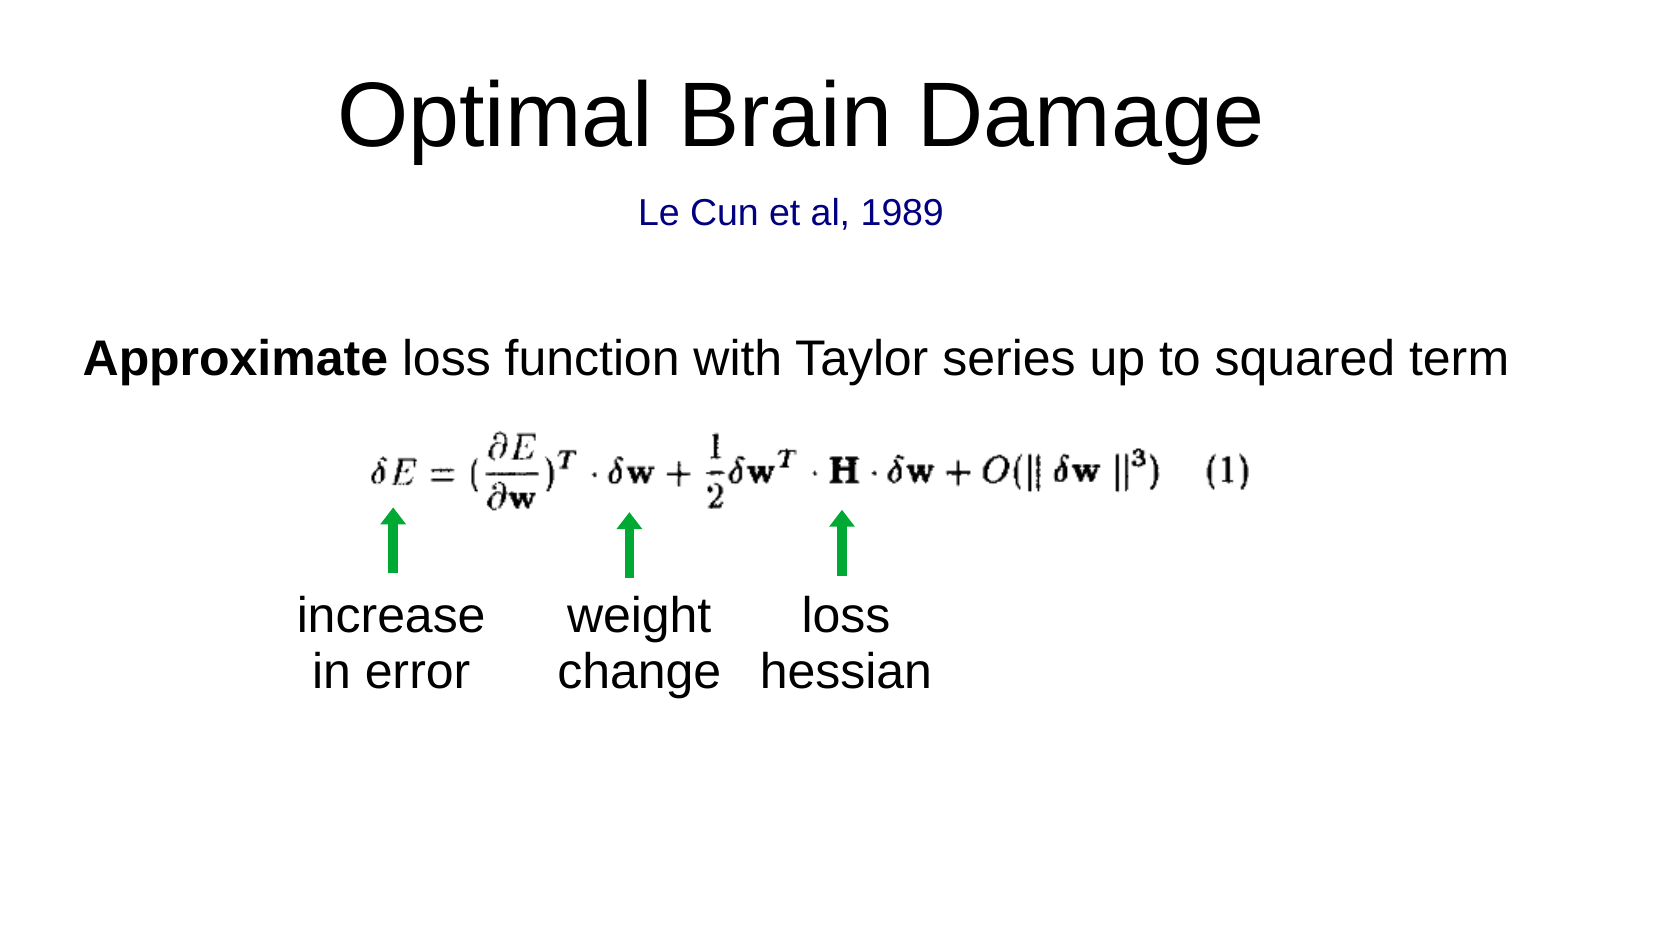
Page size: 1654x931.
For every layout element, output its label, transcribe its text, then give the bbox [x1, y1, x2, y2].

text_box weight change [485, 579, 692, 736]
text_box loss hessian [692, 579, 1000, 736]
picture [342, 403, 1274, 520]
text_box Le Cun et al, 1989 [623, 183, 959, 241]
text_box Approximate loss function with Taylor series up to squared term [82, 294, 1570, 422]
title Optimal Brain Damage [82, 37, 1571, 193]
text_box increase in error [237, 579, 546, 762]
